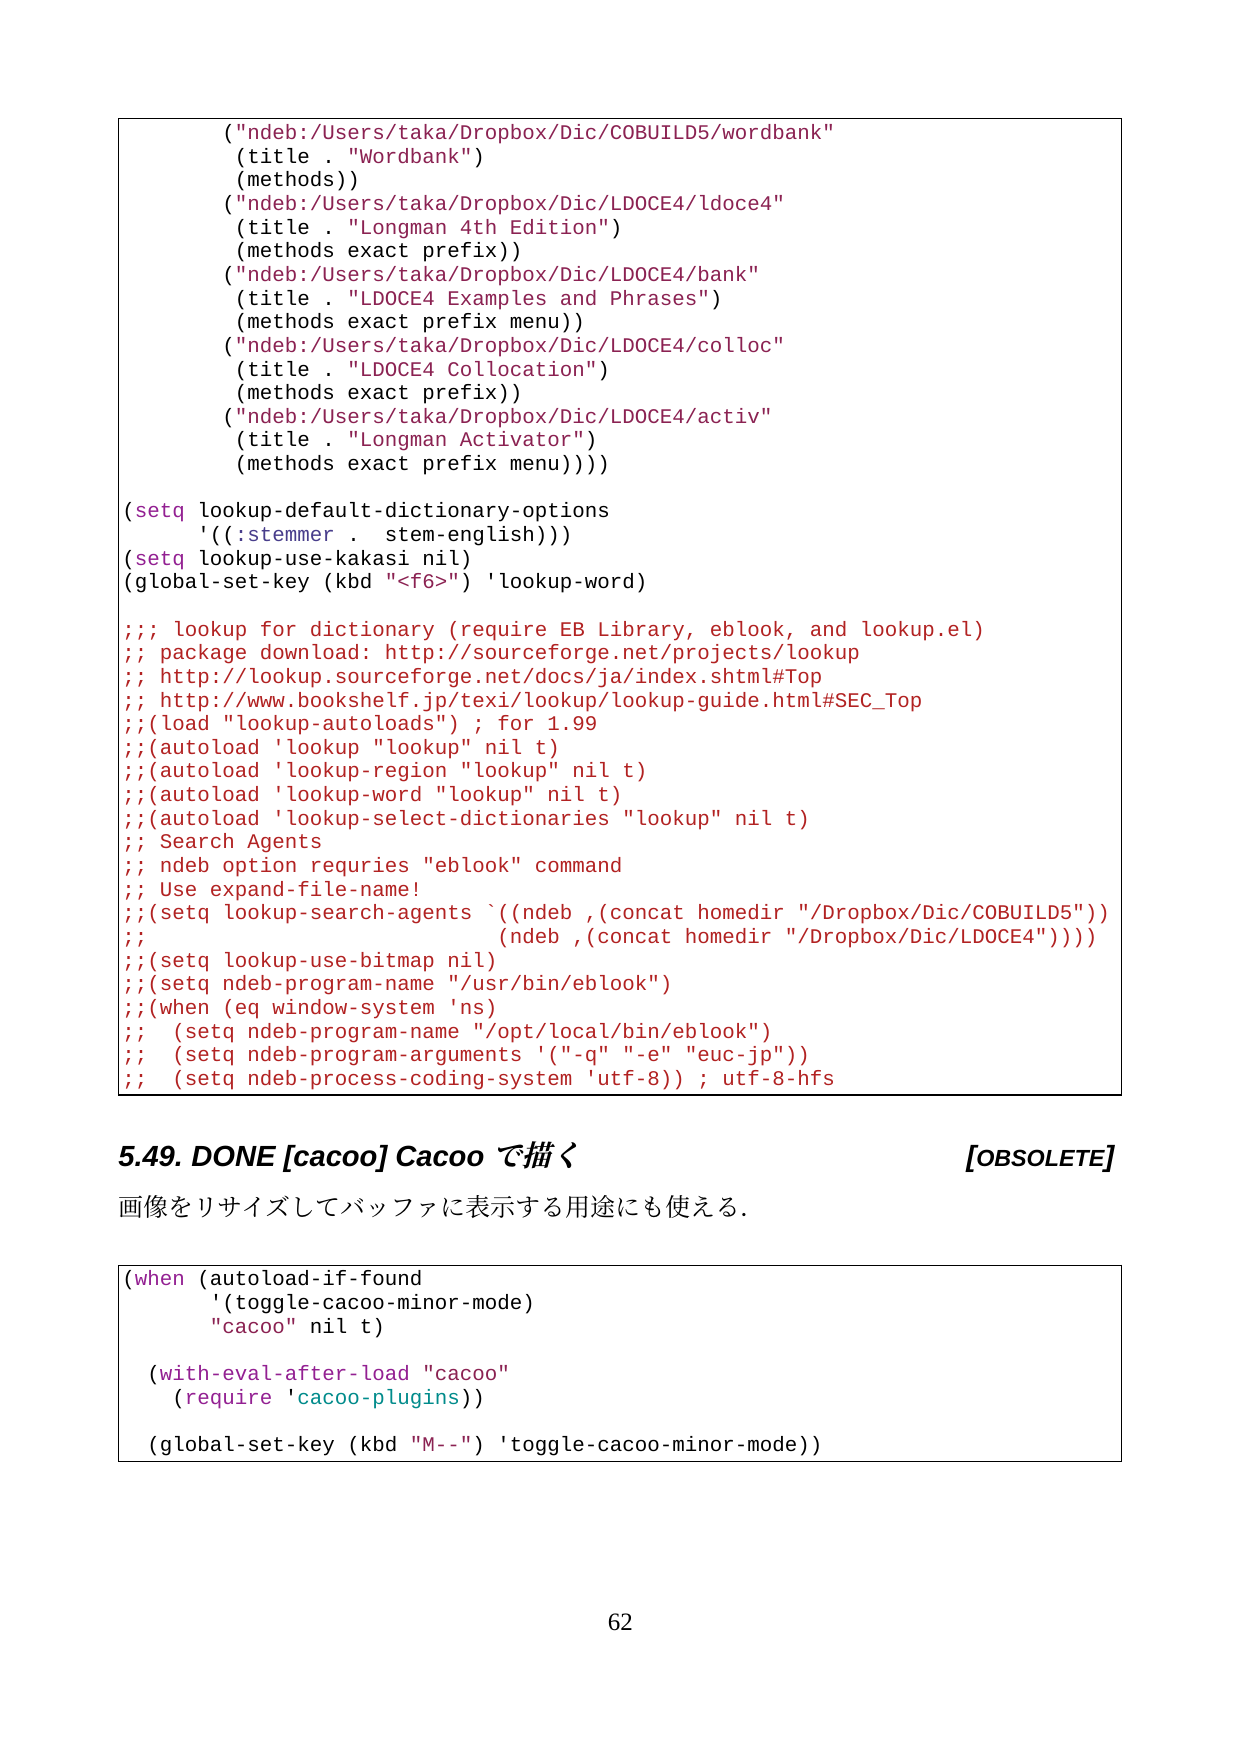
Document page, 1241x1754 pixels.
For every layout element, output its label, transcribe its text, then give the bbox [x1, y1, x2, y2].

text '((:stemmer . stem-english))) [119, 520, 1121, 544]
text ("ndeb:/Users/taka/Dropbox/Dic/LDOCE4/ldoce4" [119, 189, 1121, 213]
text (methods exact prefix)) [119, 378, 1121, 402]
text ;;; lookup for dictionary (require EB Library, eblook, and lookup.el) [119, 615, 1121, 638]
text ;;(autoload 'lookup-region "lookup" nil t) [119, 757, 1121, 780]
text (title . "LDOCE4 Collocation") [119, 354, 1121, 378]
text (methods exact prefix)) [119, 236, 1121, 260]
text ;; Search Agents [119, 827, 1121, 851]
text "cacoo" nil t) [119, 1312, 1121, 1335]
text ;;(autoload 'lookup "lookup" nil t) [119, 733, 1121, 757]
text ;; (setq ndeb-program-name "/opt/local/bin/eblook") [119, 1017, 1121, 1040]
text (setq lookup-default-dictionary-options [119, 496, 1121, 520]
text ("ndeb:/Users/taka/Dropbox/Dic/LDOCE4/activ" [119, 402, 1121, 426]
text ;;(load "lookup-autoloads") ; for 1.99 [119, 709, 1121, 733]
text (setq lookup-use-kakasi nil) [119, 544, 1121, 567]
text (title . "Longman 4th Edition") [119, 213, 1121, 236]
text (require 'cacoo-plugins)) [119, 1383, 1121, 1406]
text ;;(setq lookup-search-agents `((ndeb ,(concat homedir "/Dropbox/Dic/COBUILD5")) [119, 898, 1121, 922]
text 画像をリサイズしてバッファに表示する用途にも使える． [118, 1187, 1122, 1252]
text (title . "LDOCE4 Examples and Phrases") [119, 284, 1121, 307]
text (methods exact prefix menu)))) [119, 449, 1121, 473]
text ;; (ndeb ,(concat homedir "/Dropbox/Dic/LDOCE4")))) [119, 922, 1121, 946]
text ;;(setq ndeb-program-name "/usr/bin/eblook") [119, 969, 1121, 993]
text (with-eval-after-load "cacoo" [119, 1359, 1121, 1383]
text (global-set-key (kbd "<f6>") 'lookup-word) [119, 567, 1121, 591]
text ;; package download: http://sourceforge.net/projects/lookup [119, 638, 1121, 662]
text '(toggle-cacoo-minor-mode) [119, 1288, 1121, 1312]
subtitle DONE [cacoo] Cacoo で描く [obsolete] [118, 1133, 1122, 1175]
text ;;(autoload 'lookup-select-dictionaries "lookup" nil t) [119, 804, 1121, 827]
text ("ndeb:/Users/taka/Dropbox/Dic/LDOCE4/colloc" [119, 331, 1121, 354]
text ;; Use expand-file-name! [119, 875, 1121, 898]
text ;; (setq ndeb-program-arguments '("-q" "-e" "euc-jp")) [119, 1040, 1121, 1064]
text (methods exact prefix menu)) [119, 307, 1121, 331]
text ;; ndeb option requries "eblook" command [119, 851, 1121, 875]
text (title . "Longman Activator") [119, 426, 1121, 449]
text ;; http://lookup.sourceforge.net/docs/ja/index.shtml#Top [119, 662, 1121, 686]
text ;;(autoload 'lookup-word "lookup" nil t) [119, 780, 1121, 804]
text (title . "Wordbank") [119, 142, 1121, 165]
text (methods)) [119, 165, 1121, 189]
text ;; http://www.bookshelf.jp/texi/lookup/lookup-guide.html#SEC_Top [119, 686, 1121, 709]
text ;;(setq lookup-use-bitmap nil) [119, 946, 1121, 969]
text ;; (setq ndeb-process-coding-system 'utf-8)) ; utf-8-hfs [119, 1064, 1121, 1094]
text ;;(when (eq window-system 'ns) [119, 993, 1121, 1017]
text (global-set-key (kbd "M--") 'toggle-cacoo-minor-mode)) [119, 1430, 1121, 1461]
text ("ndeb:/Users/taka/Dropbox/Dic/LDOCE4/bank" [119, 260, 1121, 284]
text (when (autoload-if-found [119, 1266, 1121, 1288]
text ("ndeb:/Users/taka/Dropbox/Dic/COBUILD5/wordbank" [119, 119, 1121, 142]
